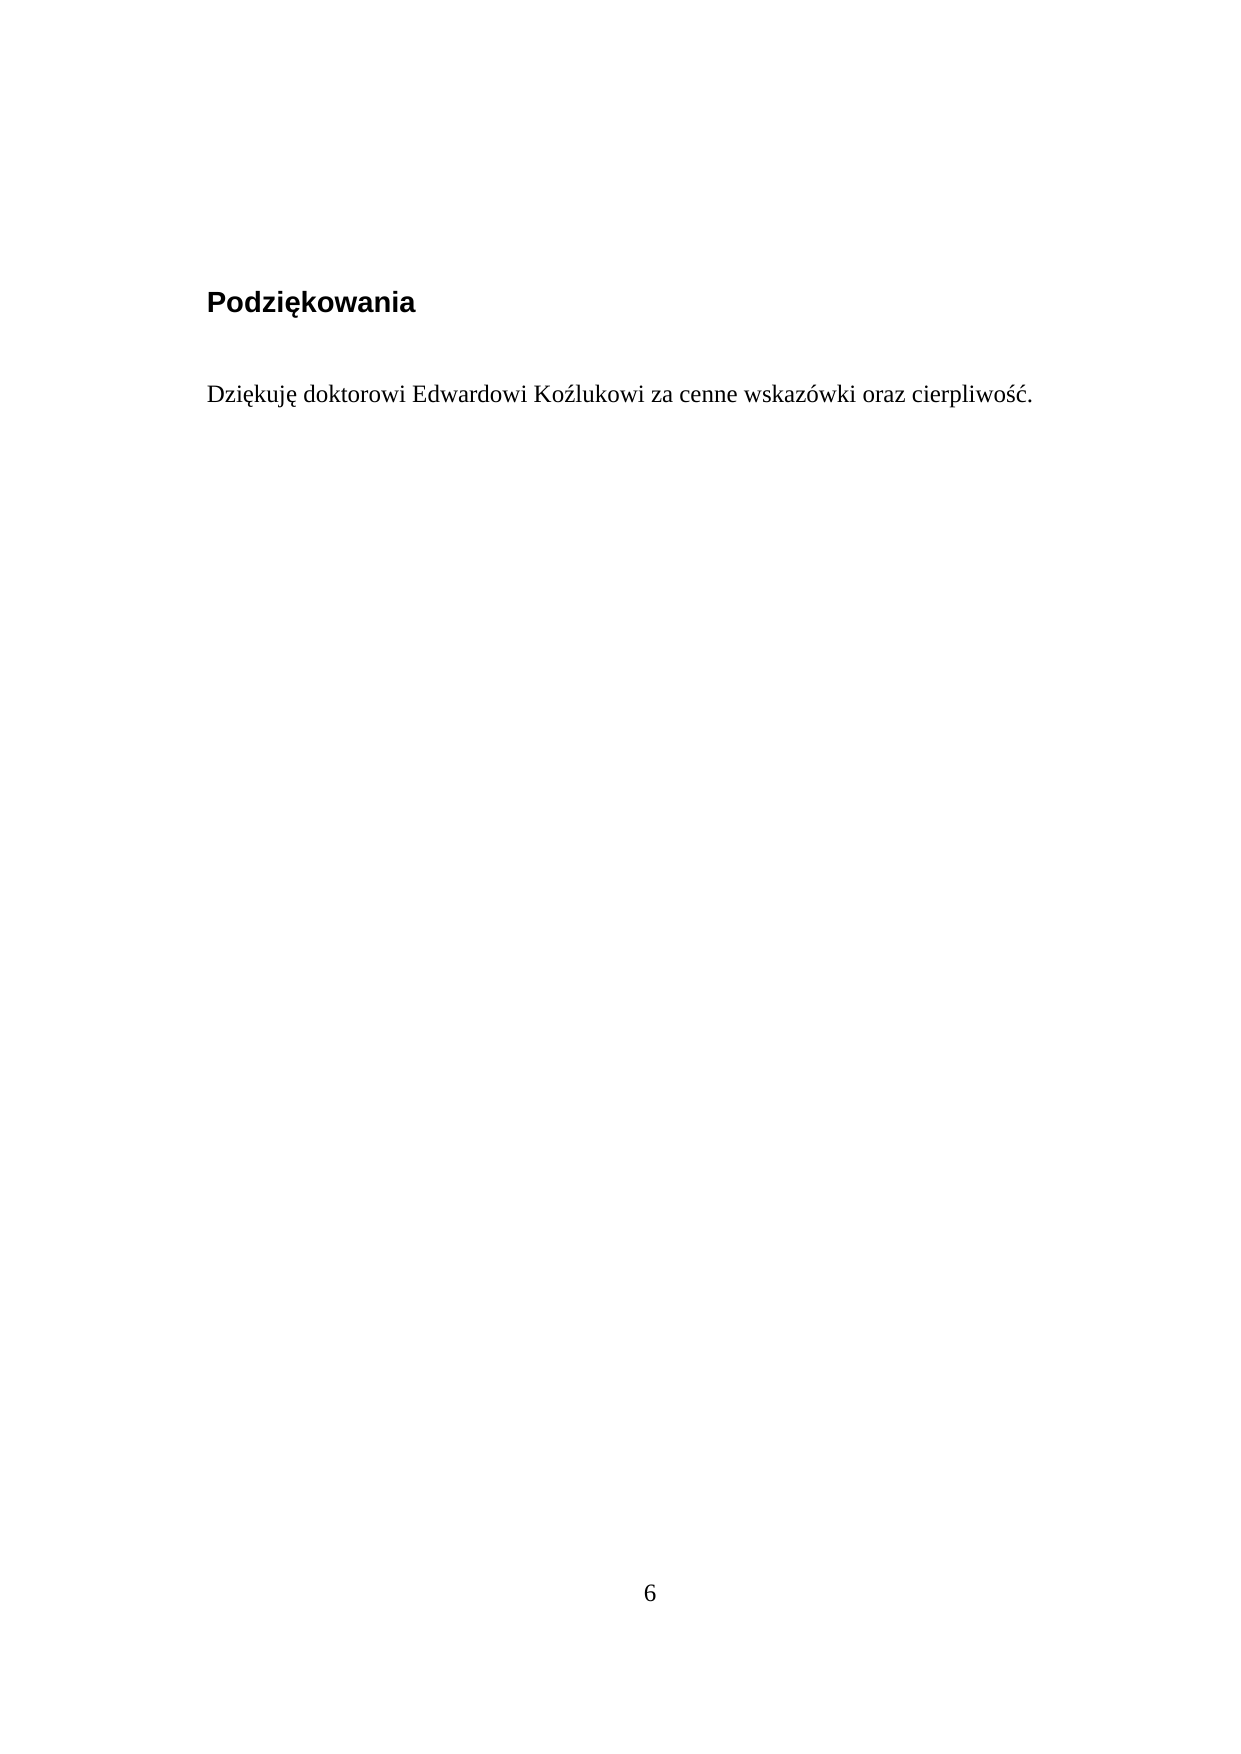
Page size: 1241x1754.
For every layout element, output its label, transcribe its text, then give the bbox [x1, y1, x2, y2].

text Dziękuję doktorowi Edwardowi Koźlukowi za cenne wskazówki oraz cierpliwość. [207, 379, 1093, 408]
subtitle Podziękowania [207, 285, 1093, 318]
